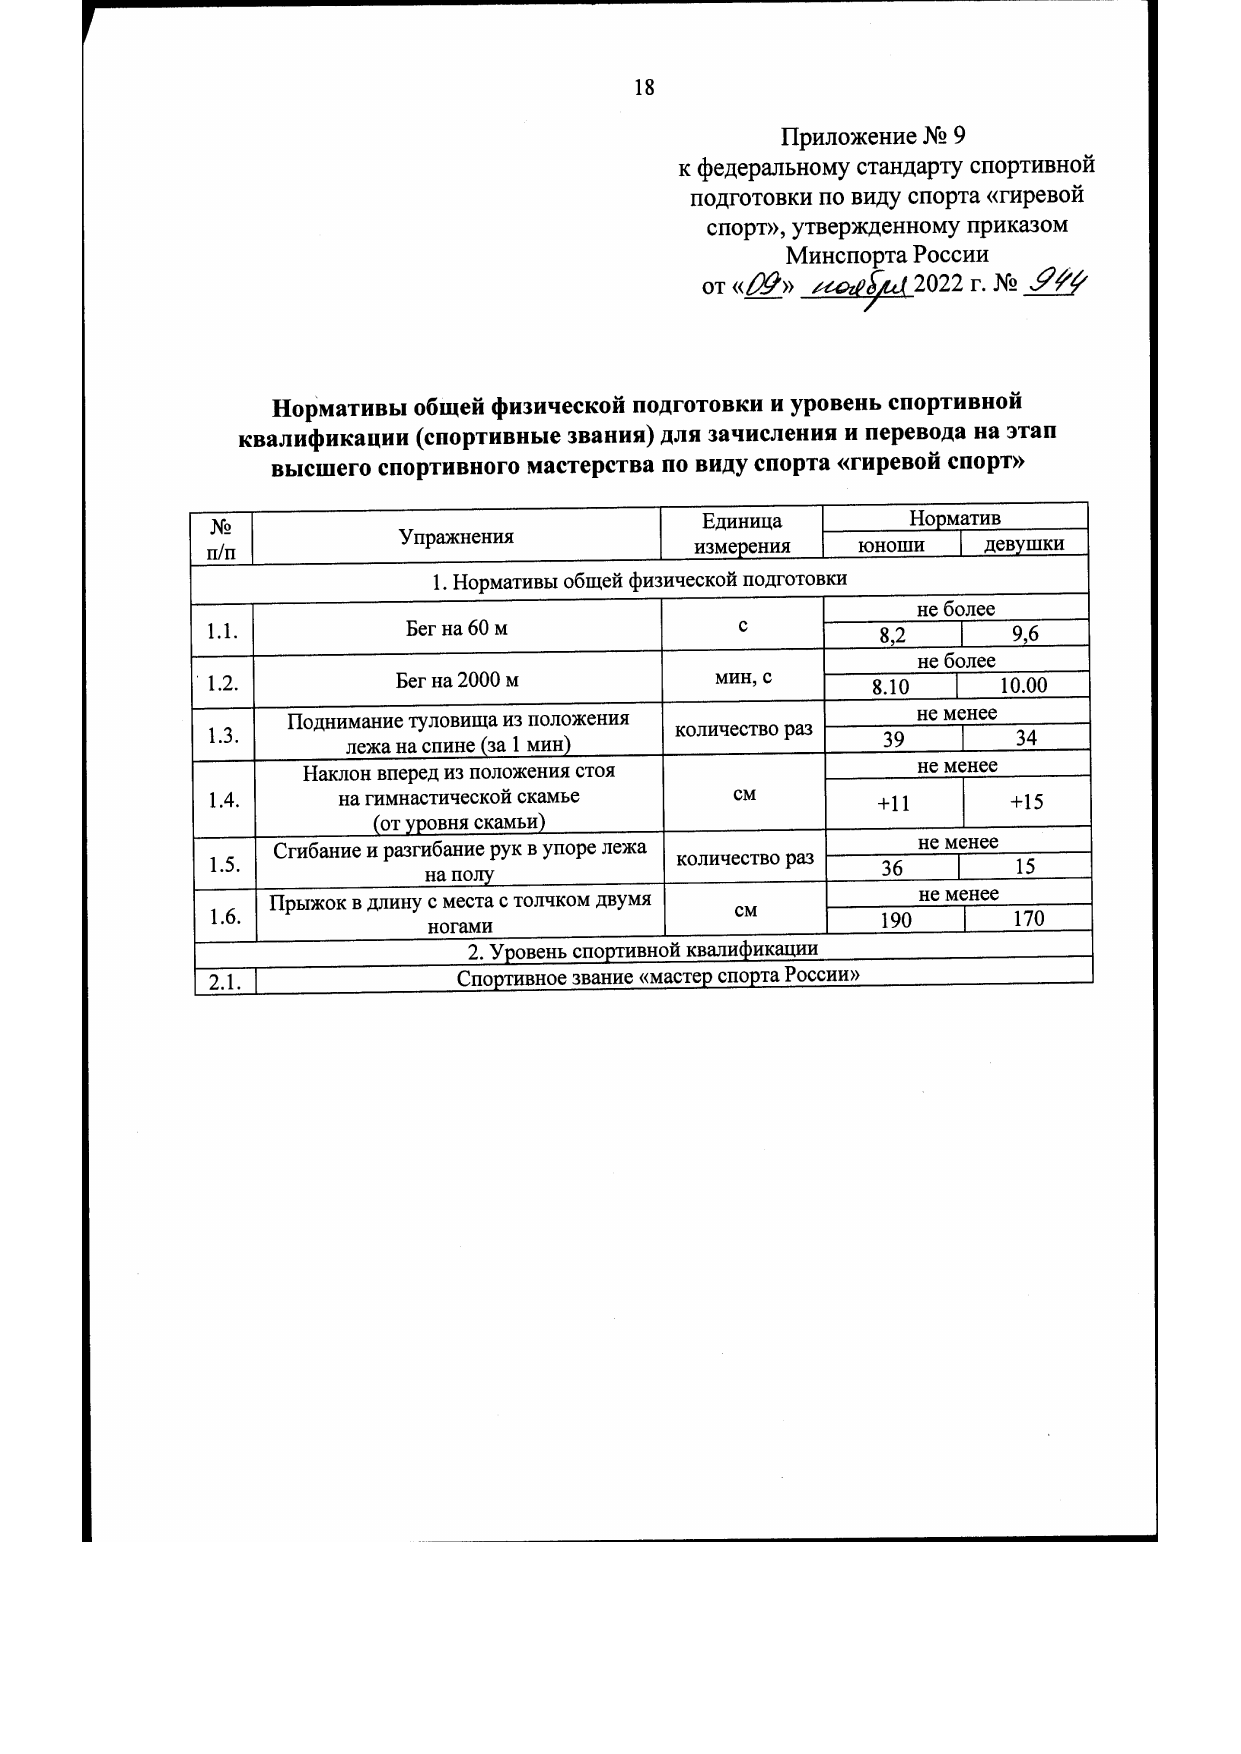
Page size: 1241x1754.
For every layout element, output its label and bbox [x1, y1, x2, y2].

picture [82, 0, 1158, 1542]
